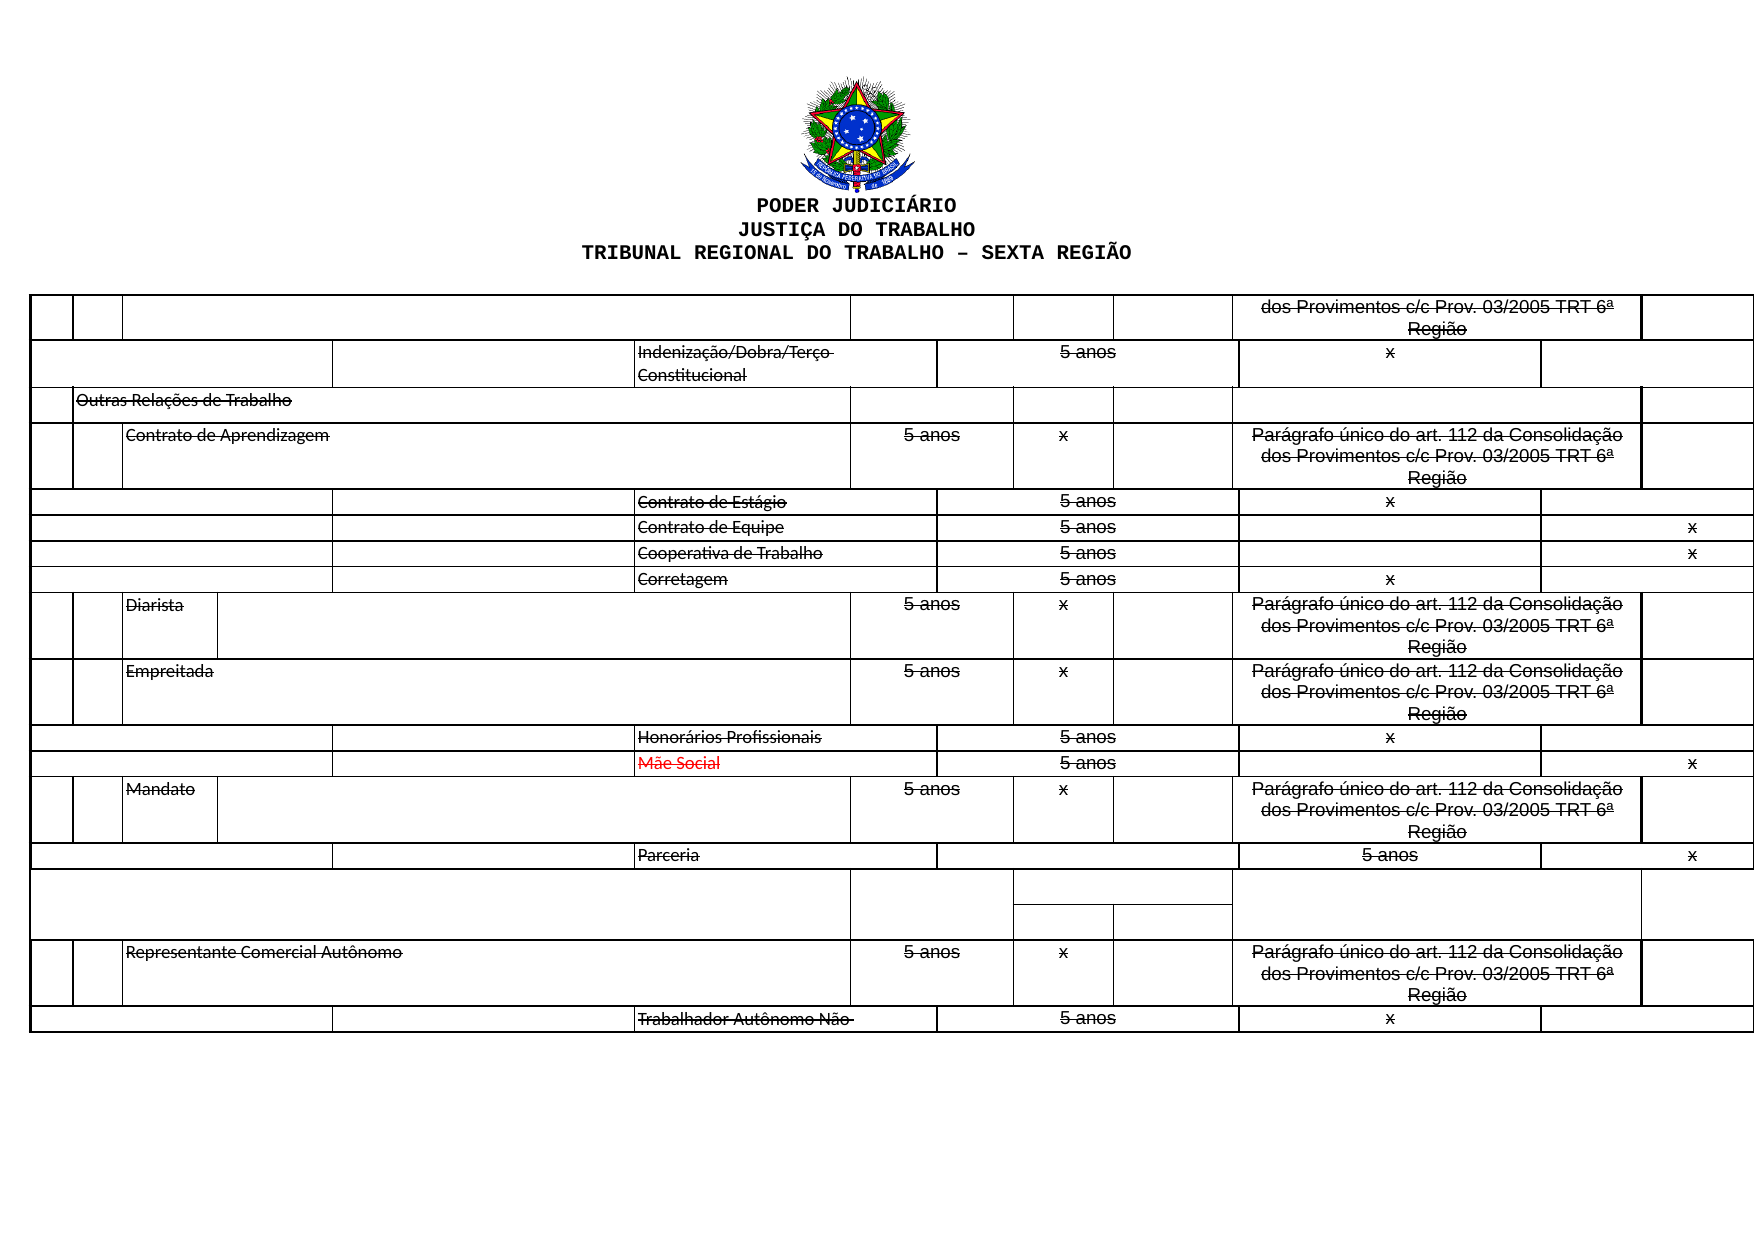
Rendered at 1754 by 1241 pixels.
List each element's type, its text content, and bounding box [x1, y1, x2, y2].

table_cell 5 anos [938, 490, 1238, 514]
table_cell Empreitada [123, 660, 850, 724]
table_cell [1114, 593, 1232, 658]
table_cell [32, 777, 72, 842]
table_cell [851, 388, 1013, 422]
table_cell [73, 904, 122, 939]
table_cell 5 anos [938, 567, 1238, 592]
table_cell [32, 516, 332, 540]
table_cell [333, 1007, 634, 1031]
table_cell Trabalhador Autônomo Não [635, 1007, 936, 1031]
table_cell 5 anos [851, 593, 1013, 658]
table_cell [218, 904, 850, 939]
table_cell [1542, 726, 1753, 750]
table_cell 5 anos [938, 516, 1238, 540]
table_cell [1014, 296, 1113, 339]
table_cell DIREITO DO TRABALHO [31, 870, 850, 903]
table_cell 5 anos [938, 1007, 1238, 1031]
table_cell [1014, 388, 1113, 422]
table_cell [333, 844, 634, 868]
table_cell [333, 341, 634, 386]
table_cell 5 anos [938, 726, 1238, 750]
table_cell [1542, 567, 1753, 592]
table_cell x [1014, 941, 1113, 1005]
table_cell 5 anos [938, 752, 1238, 776]
table_cell [1114, 941, 1232, 1005]
table_cell Contrato de Estágio [635, 490, 936, 514]
table_cell x [1014, 593, 1113, 658]
table_cell x [1240, 1007, 1540, 1031]
table_cell [123, 296, 850, 339]
table_cell 5 anos [851, 777, 1013, 842]
table_cell [32, 542, 332, 566]
table_cell [32, 388, 72, 422]
table_cell [32, 1007, 332, 1031]
table_cell x [1014, 777, 1113, 842]
table_cell [851, 296, 1013, 339]
table_cell 5 anos [851, 424, 1013, 488]
table_cell [32, 490, 332, 514]
table_cell [333, 542, 634, 566]
table_cell [333, 726, 634, 750]
table_cell [31, 904, 73, 939]
table_cell [74, 941, 122, 1005]
table_cell [1240, 516, 1540, 540]
table_cell Outras Relações de Trabalho [74, 388, 850, 422]
table_cell Mandato [123, 777, 217, 842]
table_cell Mãe Social [635, 752, 936, 776]
table_cell [1643, 660, 1753, 724]
table_cell [32, 424, 72, 488]
table_cell [333, 516, 634, 540]
table_cell [218, 777, 850, 842]
table_cell [32, 941, 72, 1005]
table_cell x [1014, 424, 1113, 488]
picture [794, 73, 918, 195]
table_cell [938, 844, 1238, 868]
table_cell [218, 593, 850, 658]
table_cell [174, 904, 218, 939]
table_cell Parágrafo único do art. 112 da Consolidação dos Provimentos c/c Prov. 03/2005 TRT 6ª Região [1233, 593, 1640, 658]
table_cell x [1240, 726, 1540, 750]
table_cell PRESERVA [1114, 905, 1232, 939]
table_cell Indenização/Dobra/Terço Constitucional [635, 341, 936, 386]
table_cell x [1240, 341, 1540, 386]
table_cell Parágrafo único do art. 112 da Consolidação dos Provimentos c/c Prov. 03/2005 TRT 6ª Região [1233, 660, 1640, 724]
table_cell [74, 424, 122, 488]
table_cell [1642, 870, 1754, 903]
table_cell [1643, 296, 1753, 339]
table_cell [333, 752, 634, 776]
table_cell 5 anos [938, 341, 1238, 386]
table_cell 5 anos [938, 542, 1238, 566]
table_cell x [1542, 516, 1753, 540]
table_cell [74, 777, 122, 842]
table_cell x [1240, 567, 1540, 592]
table_cell Parágrafo único do art. 112 da Consolidação dos Provimentos c/c Prov. 03/2005 TRT 6ª Região [1233, 777, 1640, 842]
table_cell Prazo de Guarda no Arquivo Intermediário [851, 870, 1013, 939]
table_cell [74, 593, 122, 658]
table_cell [1114, 296, 1232, 339]
table_cell [333, 567, 634, 592]
table_cell 5 anos [851, 941, 1013, 1005]
table_cell [333, 490, 634, 514]
table_cell [1643, 424, 1753, 488]
table_cell [32, 752, 332, 776]
table_cell x [1240, 490, 1540, 514]
table_cell [32, 726, 332, 750]
table_cell Parágrafo único do art. 112 da Consolidação dos Provimentos c/c Prov. 03/2005 TRT 6ª Região [1233, 424, 1640, 488]
table_cell [1233, 388, 1640, 422]
table_cell [32, 567, 332, 592]
table_cell [32, 844, 332, 868]
table_cell Cooperativa de Trabalho [635, 542, 936, 566]
table_cell x [1542, 844, 1753, 868]
table_cell [1642, 904, 1754, 939]
table_cell dos Provimentos c/c Prov. 03/2005 TRT 6ª Região [1233, 296, 1640, 339]
table_cell Honorários Profissionais [635, 726, 936, 750]
table_cell [1114, 777, 1232, 842]
table_cell Parceria [635, 844, 936, 868]
table_cell [1643, 777, 1753, 842]
table_cell x [1014, 660, 1113, 724]
table_cell [1643, 388, 1753, 422]
table_cell x [1542, 542, 1753, 566]
table_cell [123, 904, 174, 939]
table_cell Diarista [123, 593, 217, 658]
table_cell [32, 660, 72, 724]
table_cell [1542, 341, 1753, 386]
table_cell [1114, 388, 1232, 422]
table_cell [32, 593, 72, 658]
table_cell 5 anos [851, 660, 1013, 724]
table_cell [1643, 593, 1753, 658]
table_cell Contrato de Aprendizagem [123, 424, 850, 488]
table_cell [1542, 490, 1753, 514]
table_cell Parágrafo único do art. 112 da Consolidação dos Provimentos c/c Prov. 03/2005 TRT 6ª Região [1233, 941, 1640, 1005]
table_cell [1240, 542, 1540, 566]
table_cell Contrato de Equipe [635, 516, 936, 540]
table_cell [1643, 941, 1753, 1005]
table_cell Corretagem [635, 567, 936, 592]
table_cell [74, 660, 122, 724]
table_cell Destinação Final [1014, 870, 1232, 903]
table_cell JUSTIFICATIVA [1233, 870, 1641, 903]
table_cell [32, 296, 72, 339]
table_cell [1233, 904, 1641, 939]
table_cell [1114, 660, 1232, 724]
table_cell [32, 341, 332, 386]
table_cell ELIMINA [1014, 905, 1113, 939]
table_cell [1240, 752, 1540, 776]
table_cell Representante Comercial Autônomo [123, 941, 850, 1005]
table_cell 5 anos [1240, 844, 1540, 868]
table_cell [74, 296, 122, 339]
table_cell [1114, 424, 1232, 488]
table_cell [1542, 1007, 1753, 1031]
table_cell x [1542, 752, 1753, 776]
